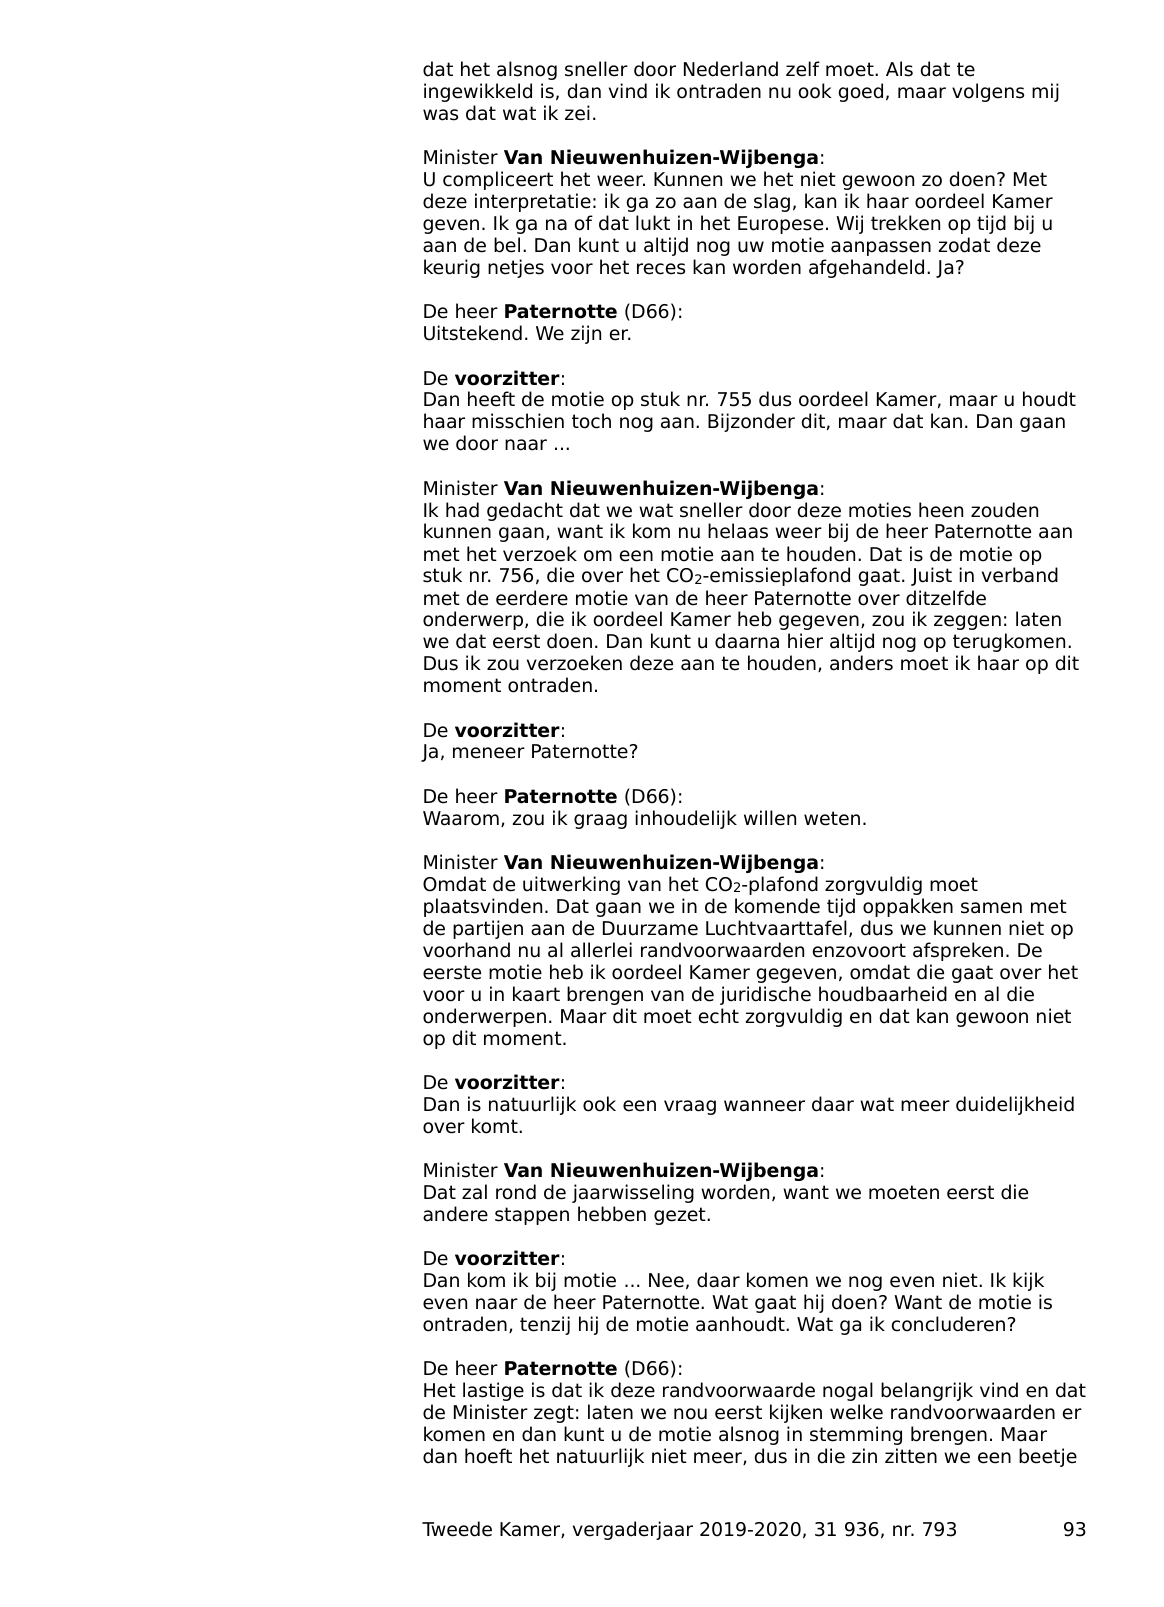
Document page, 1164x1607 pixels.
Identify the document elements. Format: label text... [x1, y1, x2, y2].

text De voorzitter: [422, 1248, 1087, 1270]
text De heer Paternotte (D66): [422, 301, 1087, 323]
text Minister Van Nieuwenhuizen-Wijbenga: [422, 1160, 1087, 1182]
text Omdat de uitwerking van het CO2-plafond zorgvuldig moet plaatsvinden. Dat gaan we in de komende tijd oppakken samen met de partijen aan de Duurzame Luchtvaarttafel, dus we kunnen niet op voorhand nu al allerlei randvoorwaarden enzovoort afspreken. De eerste motie heb ik oordeel Kamer gegeven, omdat die gaat over het voor u in kaart brengen van de juridische houdbaarheid en al die onderwerpen. Maar dit moet echt zorgvuldig en dat kan gewoon niet op dit moment. [422, 874, 1087, 1049]
text Minister Van Nieuwenhuizen-Wijbenga: [422, 477, 1087, 499]
text Dan kom ik bij motie ... Nee, daar komen we nog even niet. Ik kijk even naar de heer Paternotte. Wat gaat hij doen? Want de motie is ontraden, tenzij hij de motie aanhoudt. Wat ga ik concluderen? [422, 1270, 1087, 1336]
text dat het alsnog sneller door Nederland zelf moet. Als dat te ingewikkeld is, dan vind ik ontraden nu ook goed, maar volgens mij was dat wat ik zei. [422, 59, 1087, 125]
text Ja, meneer Paternotte? [422, 741, 1087, 763]
text De heer Paternotte (D66): [422, 1358, 1087, 1380]
text Minister Van Nieuwenhuizen-Wijbenga: [422, 852, 1087, 874]
text Dan heeft de motie op stuk nr. 755 dus oordeel Kamer, maar u houdt haar misschien toch nog aan. Bijzonder dit, maar dat kan. Dan gaan we door naar ... [422, 389, 1087, 455]
text Dat zal rond de jaarwisseling worden, want we moeten eerst die andere stappen hebben gezet. [422, 1182, 1087, 1226]
text De heer Paternotte (D66): [422, 786, 1087, 808]
text De voorzitter: [422, 367, 1087, 389]
text Waarom, zou ik graag inhoudelijk willen weten. [422, 808, 1087, 829]
text Uitstekend. We zijn er. [422, 323, 1087, 345]
text Dan is natuurlijk ook een vraag wanneer daar wat meer duidelijkheid over komt. [422, 1094, 1087, 1138]
text Het lastige is dat ik deze randvoorwaarde nogal belangrijk vind en dat de Minister zegt: laten we nou eerst kijken welke randvoorwaarden er komen en dan kunt u de motie alsnog in stemming brengen. Maar dan hoeft het natuurlijk niet meer, dus in die zin zitten we een beetje [422, 1380, 1087, 1468]
text Minister Van Nieuwenhuizen-Wijbenga: [422, 147, 1087, 169]
text De voorzitter: [422, 1072, 1087, 1094]
text De voorzitter: [422, 719, 1087, 741]
text U compliceert het weer. Kunnen we het niet gewoon zo doen? Met deze interpretatie: ik ga zo aan de slag, kan ik haar oordeel Kamer geven. Ik ga na of dat lukt in het Europese. Wij trekken op tijd bij u aan de bel. Dan kunt u altijd nog uw motie aanpassen zodat deze keurig netjes voor het reces kan worden afgehandeld. Ja? [422, 169, 1087, 279]
text Ik had gedacht dat we wat sneller door deze moties heen zouden kunnen gaan, want ik kom nu helaas weer bij de heer Paternotte aan met het verzoek om een motie aan te houden. Dat is de motie op stuk nr. 756, die over het CO2-emissieplafond gaat. Juist in verband met de eerdere motie van de heer Paternotte over ditzelfde onderwerp, die ik oordeel Kamer heb gegeven, zou ik zeggen: laten we dat eerst doen. Dan kunt u daarna hier altijd nog op terugkomen. Dus ik zou verzoeken deze aan te houden, anders moet ik haar op dit moment ontraden. [422, 499, 1087, 697]
